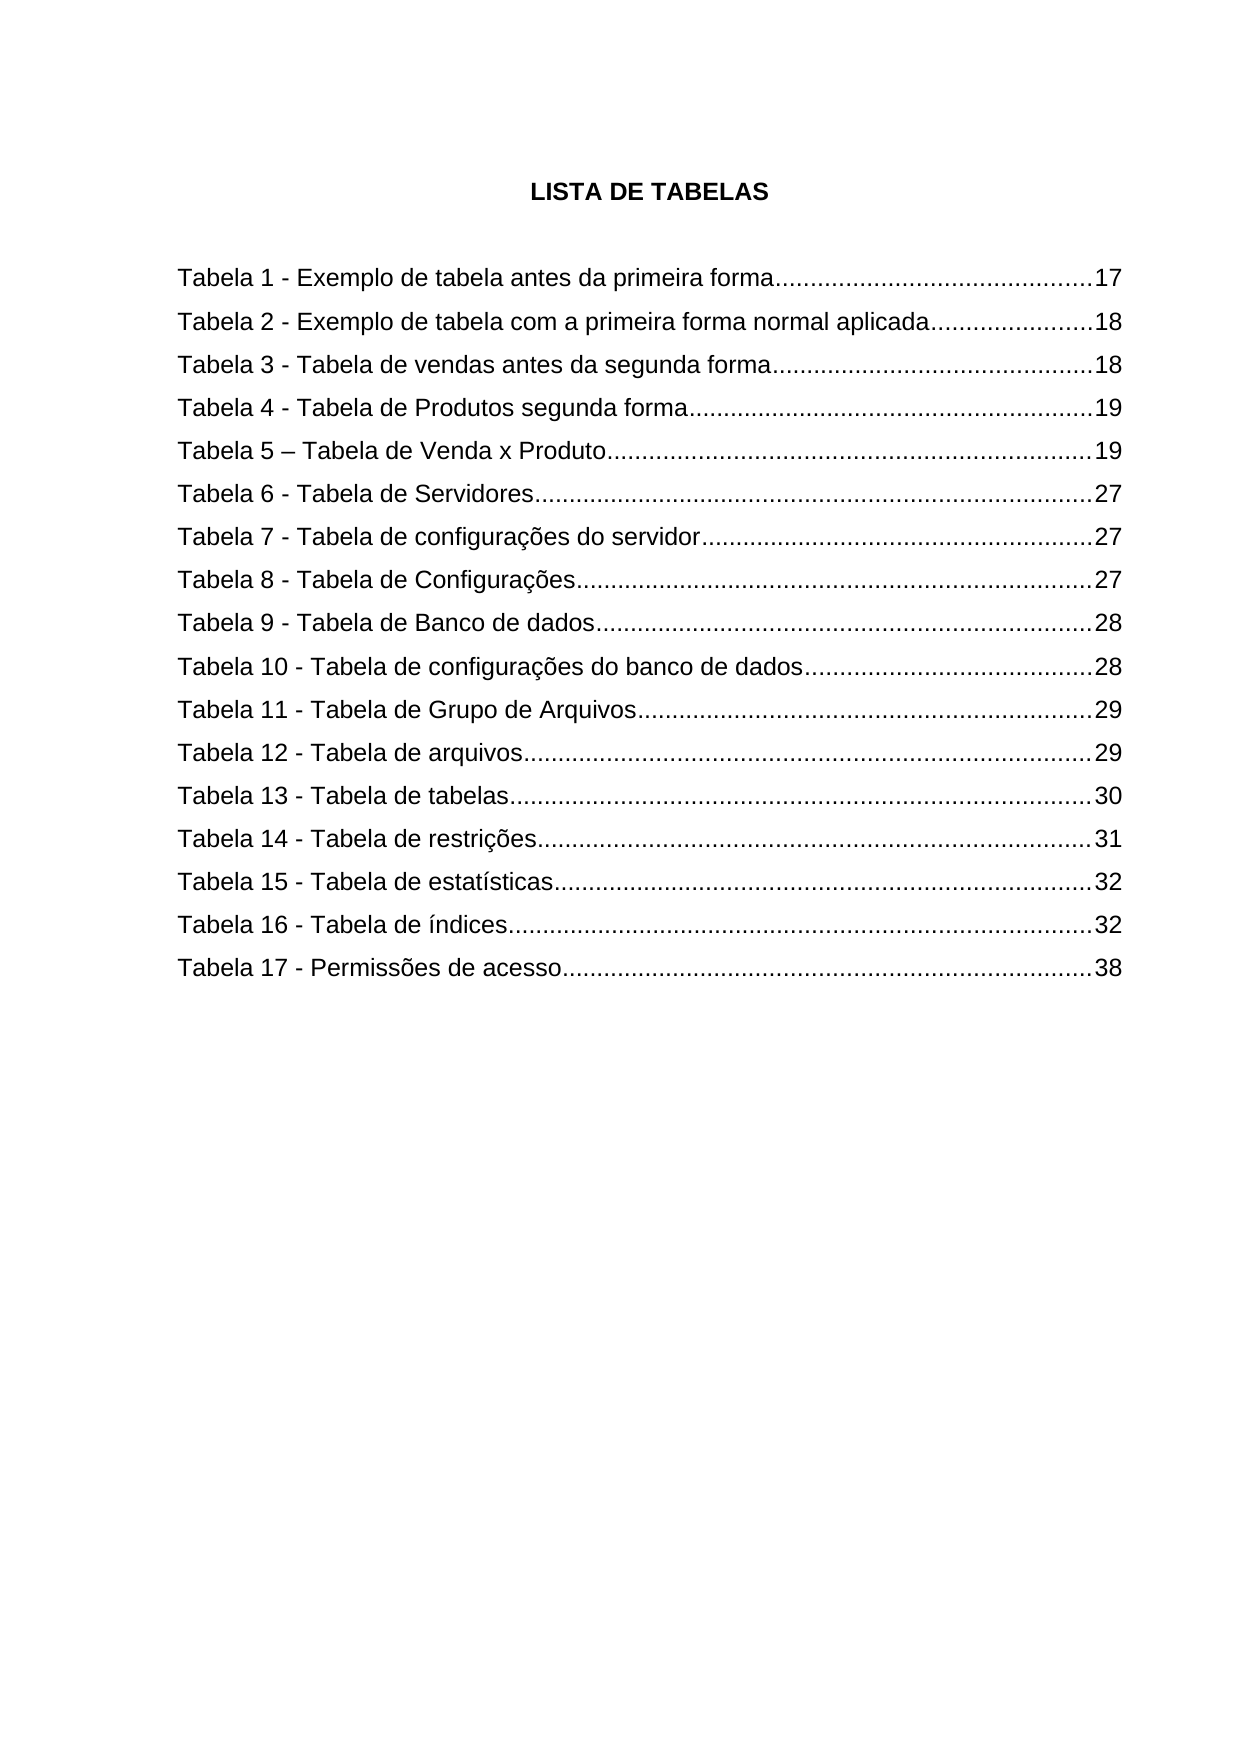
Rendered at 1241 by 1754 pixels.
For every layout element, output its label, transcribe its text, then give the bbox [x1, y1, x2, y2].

text Tabela 8 - Tabela de Configurações 27 [177, 565, 1122, 594]
text Tabela 2 - Exemplo de tabela com a primeira forma normal aplicada 18 [177, 306, 1122, 335]
text Tabela 16 - Tabela de índices 32 [177, 910, 1122, 939]
text Tabela 9 - Tabela de Banco de dados 28 [177, 608, 1122, 637]
text Tabela 6 - Tabela de Servidores 27 [177, 479, 1122, 508]
text Tabela 5 – Tabela de Venda x Produto 19 [177, 436, 1122, 464]
text Tabela 7 - Tabela de configurações do servidor 27 [177, 522, 1122, 551]
text Tabela 13 - Tabela de tabelas 30 [177, 781, 1122, 809]
text Tabela 10 - Tabela de configurações do banco de dados 28 [177, 651, 1122, 680]
text Tabela 15 - Tabela de estatísticas 32 [177, 867, 1122, 896]
text Tabela 14 - Tabela de restrições 31 [177, 824, 1122, 853]
text Tabela 4 - Tabela de Produtos segunda forma 19 [177, 393, 1122, 421]
text Tabela 3 - Tabela de vendas antes da segunda forma 18 [177, 349, 1122, 378]
text Tabela 12 - Tabela de arquivos 29 [177, 738, 1122, 766]
text Tabela 1 - Exemplo de tabela antes da primeira forma 17 [177, 263, 1122, 292]
text Tabela 11 - Tabela de Grupo de Arquivos 29 [177, 694, 1122, 723]
text LISTA DE TABELAS [177, 177, 1122, 206]
text Tabela 17 - Permissões de acesso 38 [177, 953, 1122, 982]
